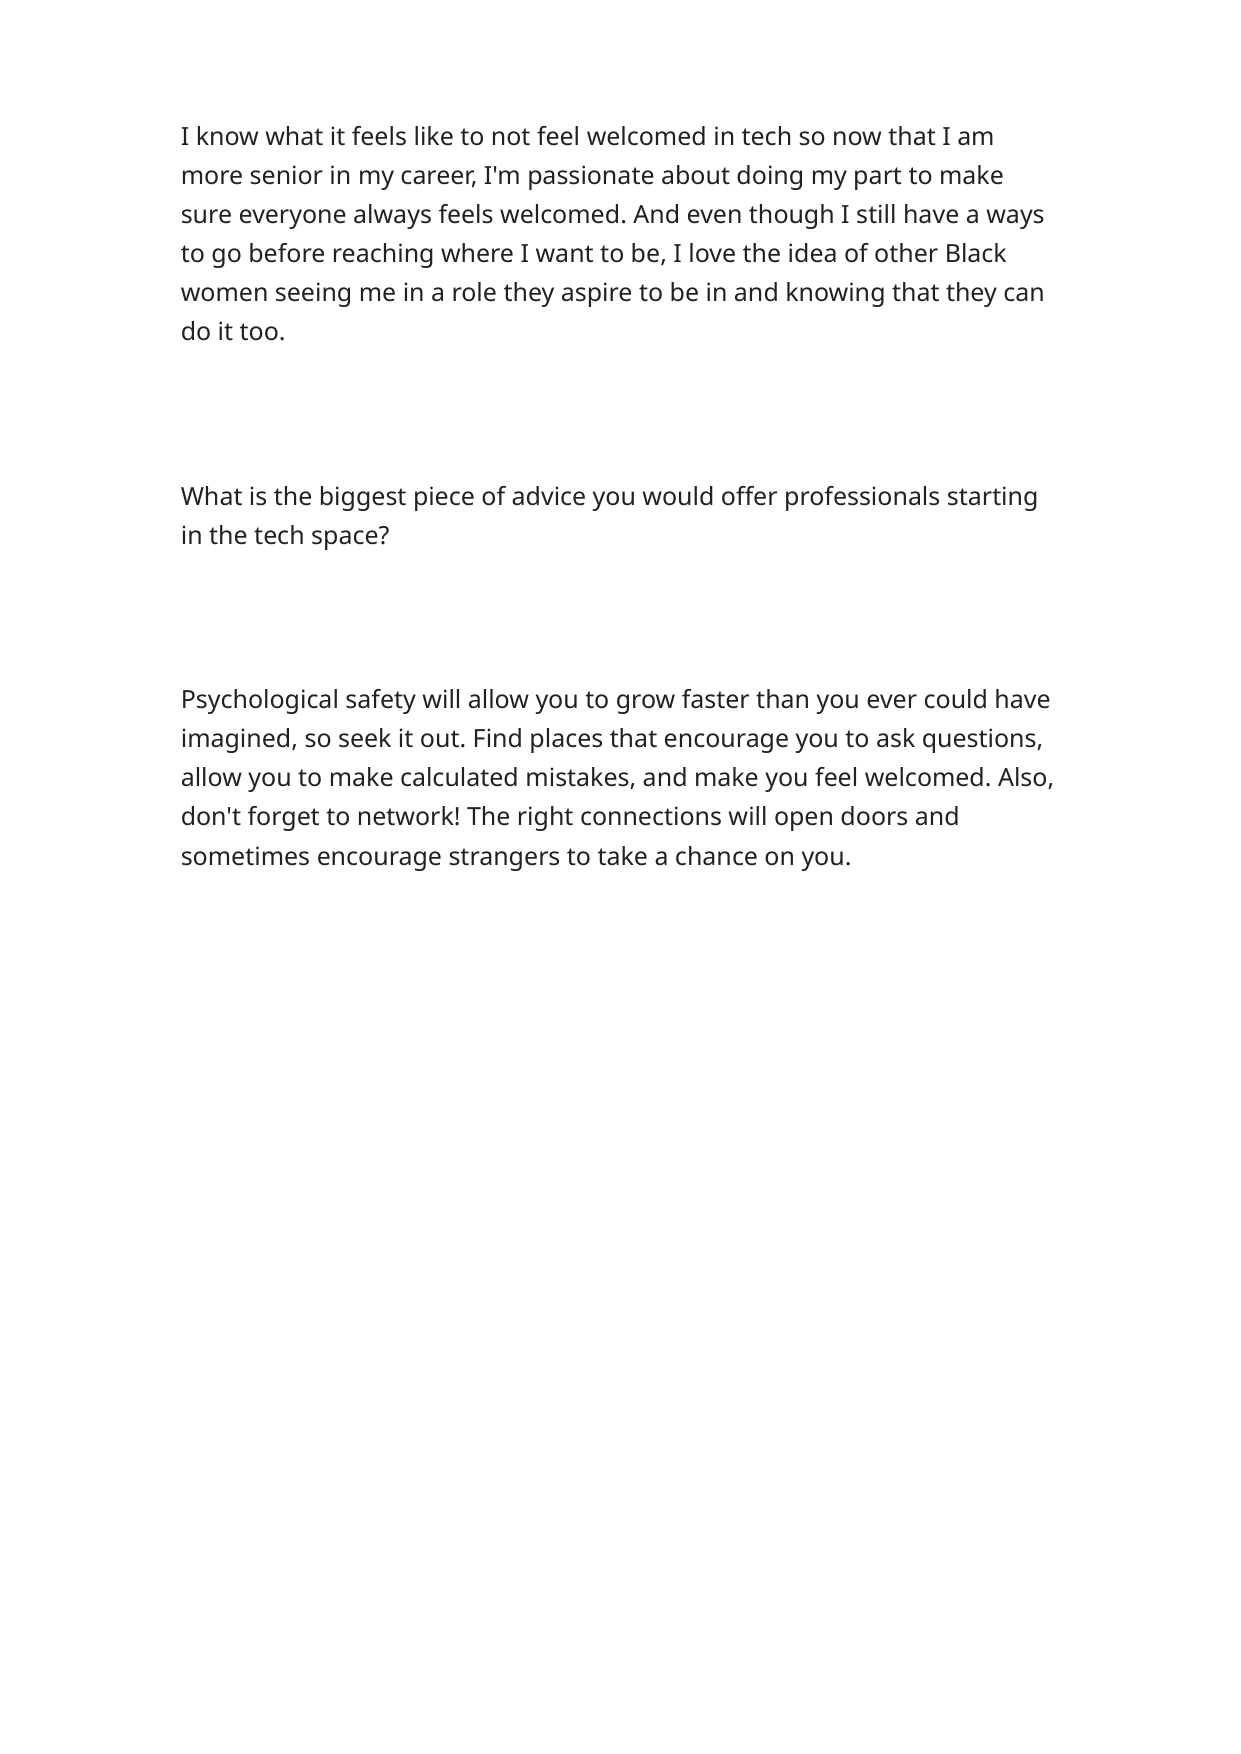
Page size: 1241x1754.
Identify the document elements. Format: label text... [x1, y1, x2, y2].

text Psychological safety will allow you to grow faster than you ever could have imagined, so seek it out. Find places that encourage you to ask questions, allow you to make calculated mistakes, and make you feel welcomed. Also, don't forget to network! The right connections will open doors and sometimes encourage strangers to take a chance on you. [181, 681, 1059, 872]
text I know what it feels like to not feel welcomed in tech so now that I am more senior in my career, I'm passionate about doing my part to make sure everyone always feels welcomed. And even though I still have a ways to go before reaching where I want to be, I love the idea of other Black women seeing me in a role they aspire to be in and knowing that they can do it too. [181, 118, 1059, 348]
text What is the biggest piece of advice you would offer professionals starting in the tech space? [181, 478, 1059, 551]
